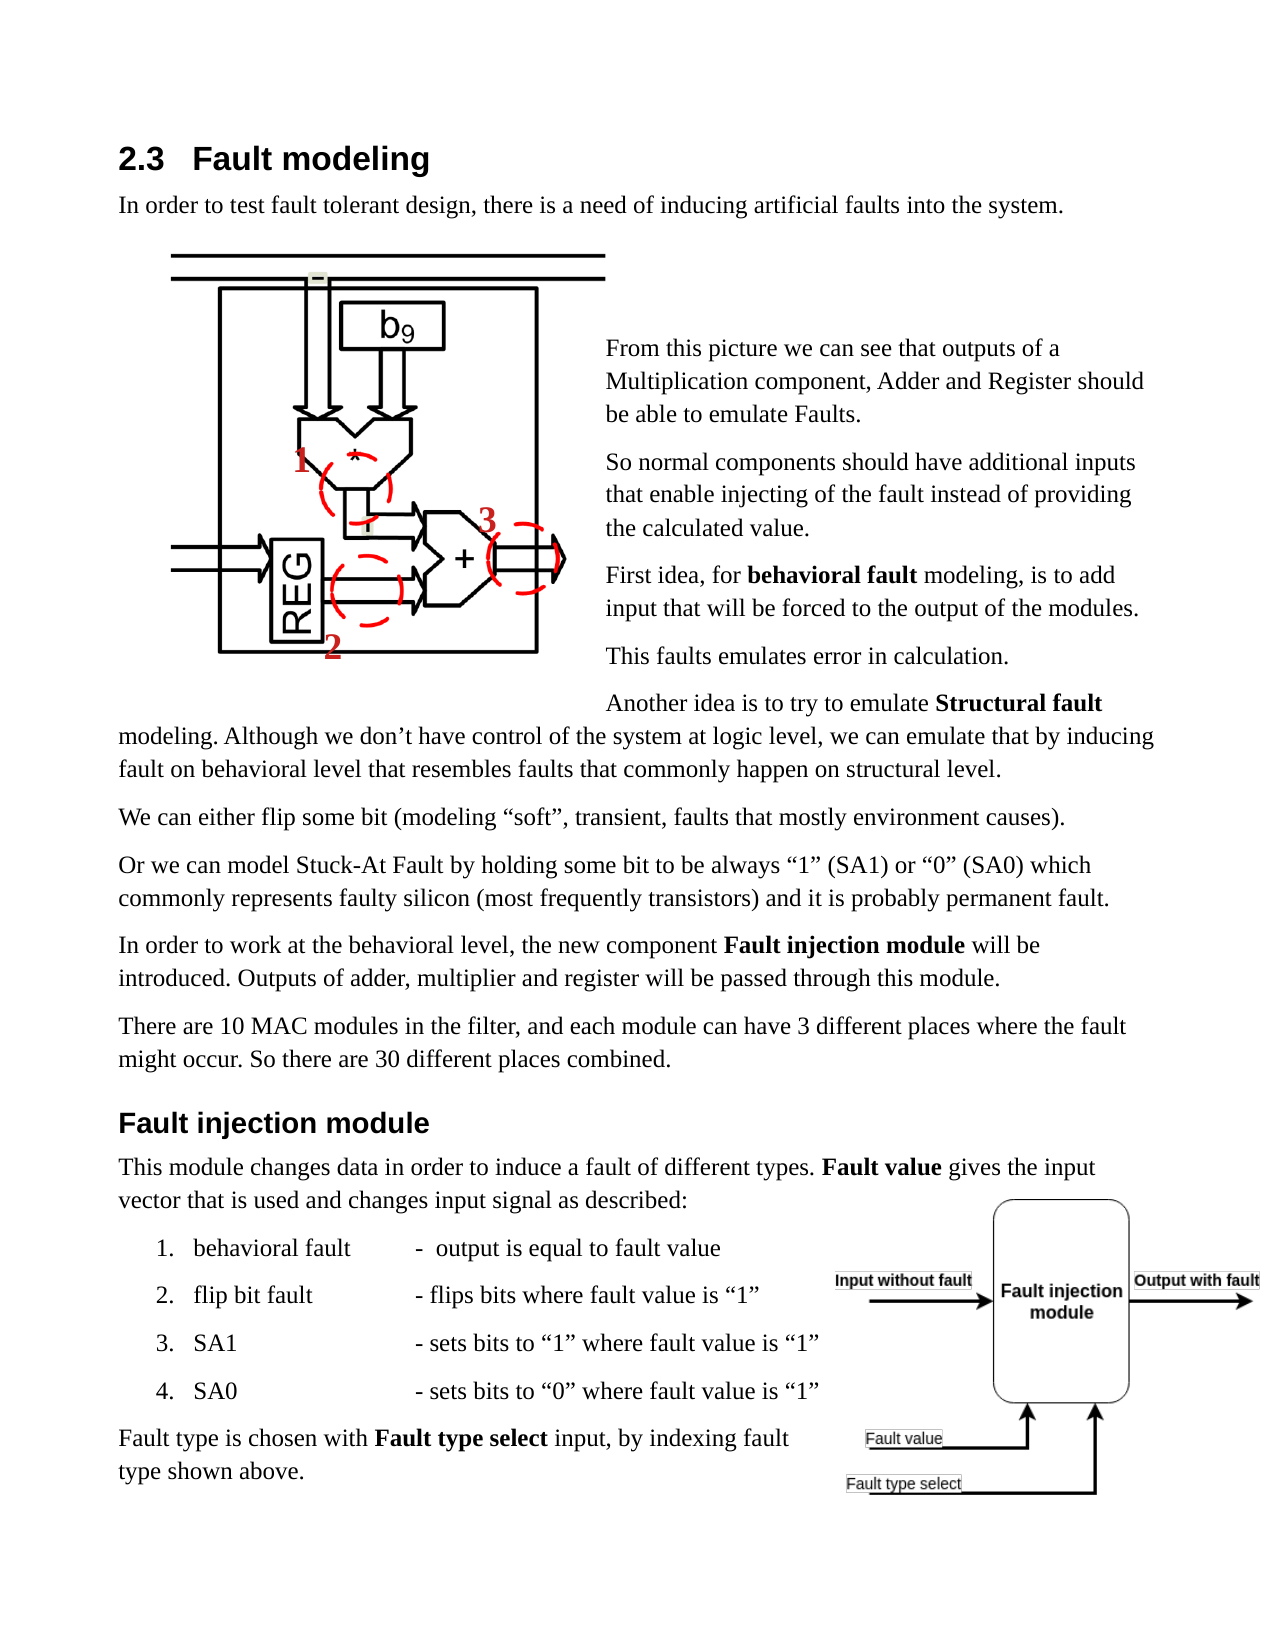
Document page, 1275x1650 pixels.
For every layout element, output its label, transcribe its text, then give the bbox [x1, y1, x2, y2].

text [118, 333, 170, 428]
subtitle Fault injection module [118, 1106, 1157, 1140]
text Another idea is to try to emulate Structural fault modeling. Although we don’t have control of the system at logic level, we can emulate that by inducing fault on behavioral level that resembles faults that commonly happen on structural level. [118, 688, 1157, 783]
text So normal components should have additional inputs that enable injecting of the fault instead of providing the calculated value. [606, 447, 1157, 541]
list flip bit fault - flips bits where fault value is “1” [156, 1281, 835, 1309]
text In order to work at the behavioral level, the new component Fault injection module will be introduced. Outputs of adder, multiplier and register will be passed through this module. [118, 930, 1157, 992]
picture [835, 1199, 1264, 1504]
subtitle Fault modeling [118, 139, 1157, 178]
text Fault type is chosen with Fault type select input, by indexing fault type shown above. [118, 1423, 835, 1485]
text Or we can model Stuck-At Fault by holding some bit to be always “1” (SA1) or “0” (SA0) which commonly represents faulty silicon (most frequently transistors) and it is probably permanent fault. [118, 850, 1157, 911]
picture [170, 230, 606, 692]
text [118, 641, 170, 669]
list behavioral fault - output is equal to fault value [156, 1233, 835, 1262]
text In order to test fault tolerant design, there is a need of inducing artificial faults into the system. [118, 190, 1157, 219]
list SA0 - sets bits to “0” where fault value is “1” [156, 1376, 835, 1404]
text We can either flip some bit (modeling “soft”, transient, faults that mostly environment causes). [118, 802, 1157, 831]
text From this picture we can see that outputs of a Multiplication component, Adder and Register should be able to emulate Faults. [606, 333, 1157, 428]
text [118, 560, 170, 622]
text [118, 447, 170, 541]
text This faults emulates error in calculation. [606, 641, 1157, 669]
text First idea, for behavioral fault modeling, is to add input that will be forced to the output of the modules. [606, 560, 1157, 622]
list SA1 - sets bits to “1” where fault value is “1” [156, 1328, 835, 1357]
text There are 10 MAC modules in the filter, and each module can have 3 different places where the fault might occur. So there are 30 different places combined. [118, 1011, 1157, 1073]
text This module changes data in order to induce a fault of different types. Fault value gives the input vector that is used and changes input signal as described: [118, 1152, 1157, 1214]
